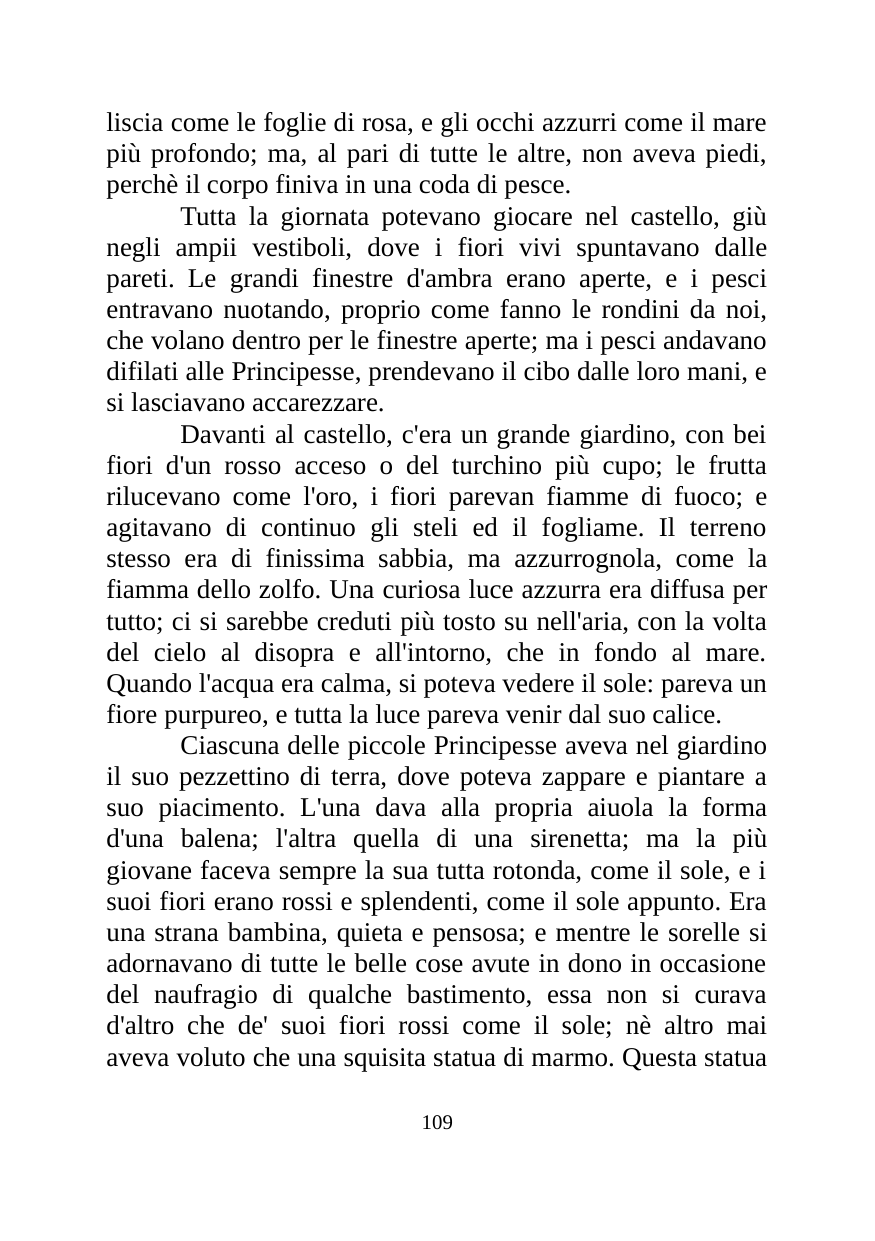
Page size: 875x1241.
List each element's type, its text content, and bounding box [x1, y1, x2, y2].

text liscia come le foglie di rosa, e gli occhi azzurri come il mare più profondo; ma, al pari di tutte le altre, non aveva piedi, perchè il corpo finiva in una coda di pesce. [106, 106, 768, 200]
text Tutta la giornata potevano giocare nel castello, giù negli ampii vestiboli, dove i fiori vivi spuntavano dalle pareti. Le grandi finestre d'ambra erano aperte, e i pesci entravano nuotando, proprio come fanno le rondini da noi, che volano dentro per le finestre aperte; ma i pesci andavano difilati alle Principesse, prendevano il cibo dalle loro mani, e si lasciavano accarezzare. [106, 200, 768, 418]
text Ciascuna delle piccole Principesse aveva nel giardino il suo pezzettino di terra, dove poteva zappare e piantare a suo piacimento. L'una dava alla propria aiuola la forma d'una balena; l'altra quella di una sirenetta; ma la più giovane faceva sempre la sua tutta rotonda, come il sole, e i suoi fiori erano rossi e splendenti, come il sole appunto. Era una strana bambina, quieta e pensosa; e mentre le sorelle si adornavano di tutte le belle cose avute in dono in occasione del naufragio di qualche bastimento, essa non si curava d'altro che de' suoi fiori rossi come il sole; nè altro mai aveva voluto che una squisita statua di marmo. Questa statua [106, 729, 768, 1072]
text Davanti al castello, c'era un grande giardino, con bei fiori d'un rosso acceso o del turchino più cupo; le frutta rilucevano come l'oro, i fiori parevan fiamme di fuoco; e agitavano di continuo gli steli ed il fogliame. Il terreno stesso era di finissima sabbia, ma azzurrognola, come la fiamma dello zolfo. Una curiosa luce azzurra era diffusa per tutto; ci si sarebbe creduti più tosto su nell'aria, con la volta del cielo al disopra e all'intorno, che in fondo al mare. Quando l'acqua era calma, si poteva vedere il sole: pareva un fiore purpureo, e tutta la luce pareva venir dal suo calice. [106, 418, 768, 729]
